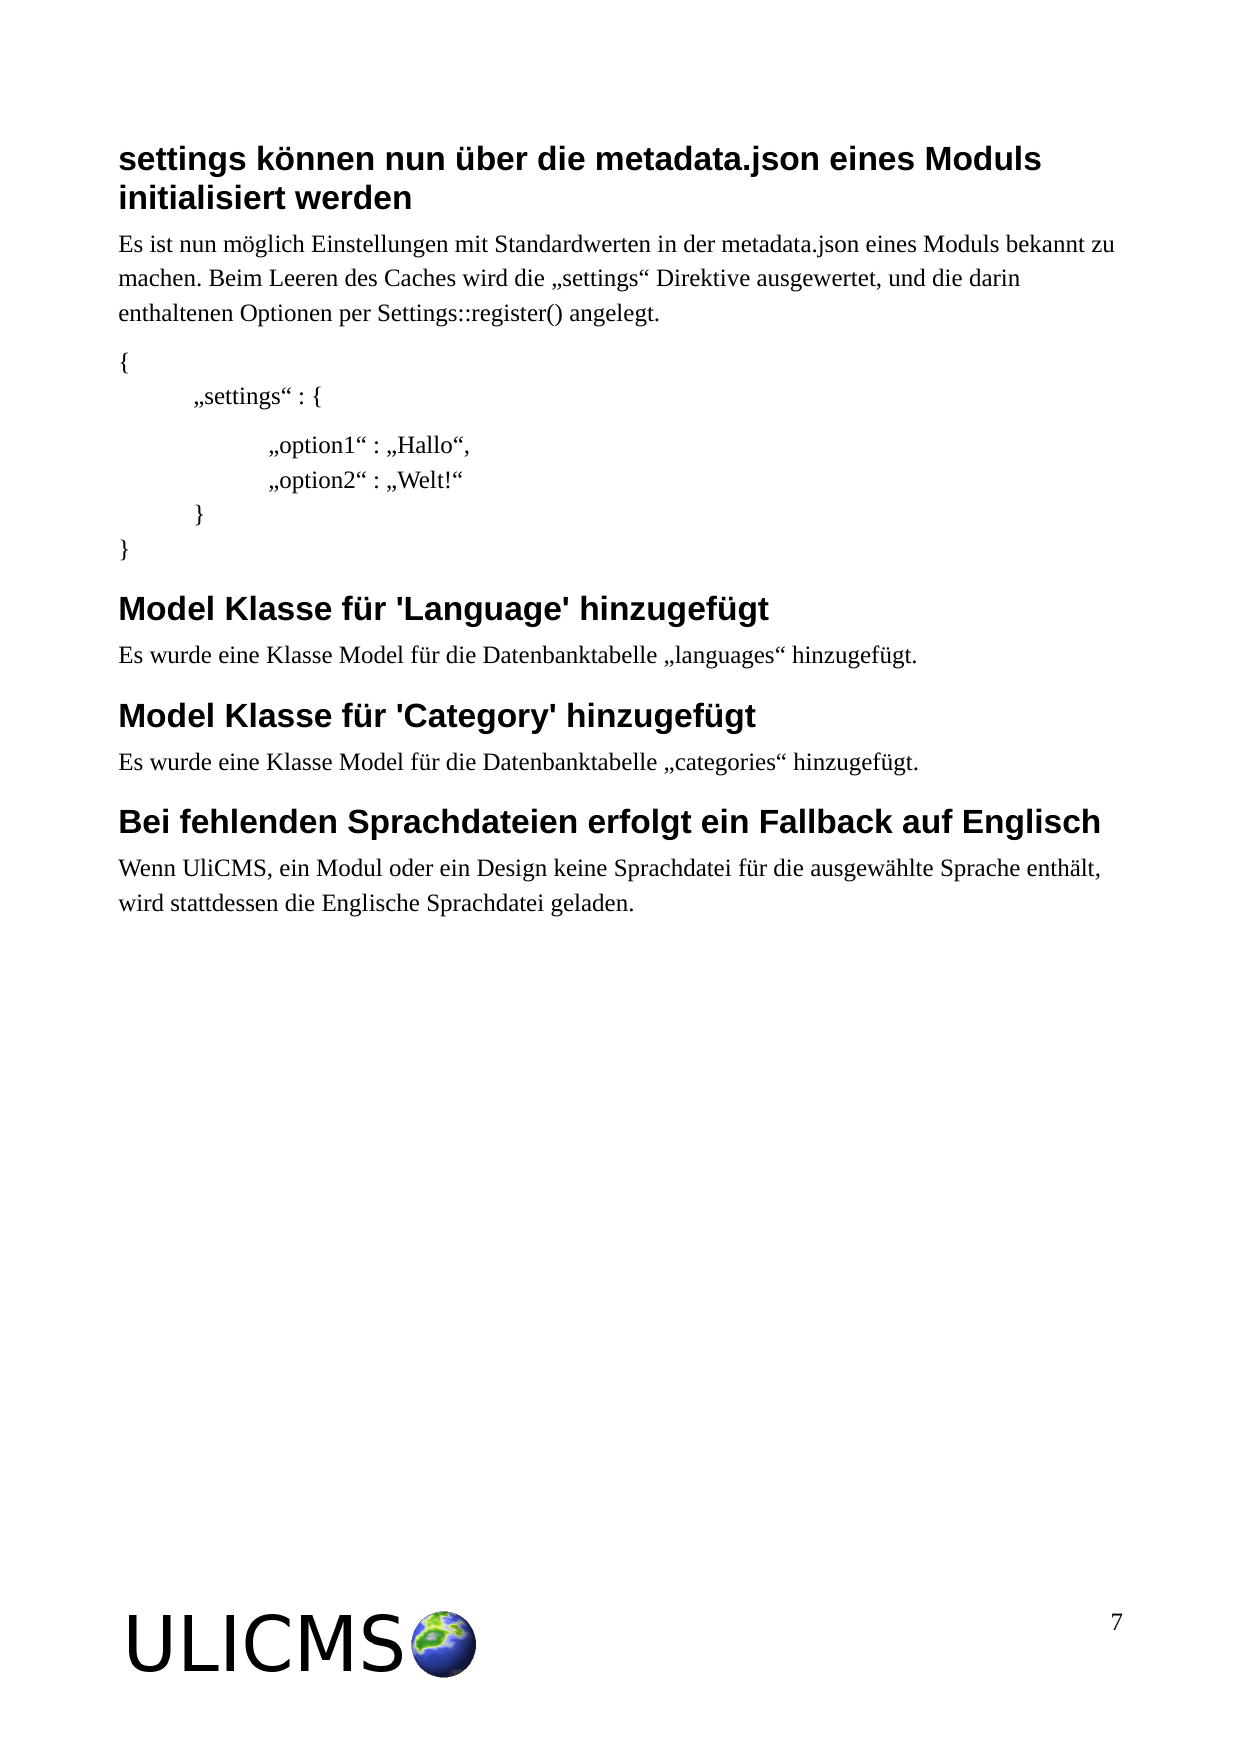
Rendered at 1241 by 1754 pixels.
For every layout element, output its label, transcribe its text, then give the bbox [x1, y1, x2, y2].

text Es wurde eine Klasse Model für die Datenbanktabelle „categories“ hinzugefügt. [118, 747, 1123, 775]
text Es ist nun möglich Einstellungen mit Standardwerten in der metadata.json eines Moduls bekannt zu machen. Beim Leeren des Caches wird die „settings“ Direktive ausgewertet, und die darin enthaltenen Optionen per Settings::register() angelegt. [118, 229, 1123, 326]
text „option1“ : „Hallo“, „option2“ : „Welt!“ } } [118, 430, 1123, 562]
subtitle Model Klasse für 'Language' hinzugefügt [118, 589, 1123, 628]
picture [118, 1607, 479, 1681]
subtitle Bei fehlenden Sprachdateien erfolgt ein Fallback auf Englisch [118, 802, 1123, 841]
subtitle Model Klasse für 'Category' hinzugefügt [118, 696, 1123, 734]
text Wenn UliCMS, ein Modul oder ein Design keine Sprachdatei für die ausgewählte Sprache enthält, wird stattdessen die Englische Sprachdatei geladen. [118, 853, 1123, 916]
text { „settings“ : { [118, 347, 1123, 410]
subtitle settings können nun über die metadata.json eines Moduls initialisiert werden [118, 139, 1123, 216]
text Es wurde eine Klasse Model für die Datenbanktabelle „languages“ hinzugefügt. [118, 640, 1123, 669]
